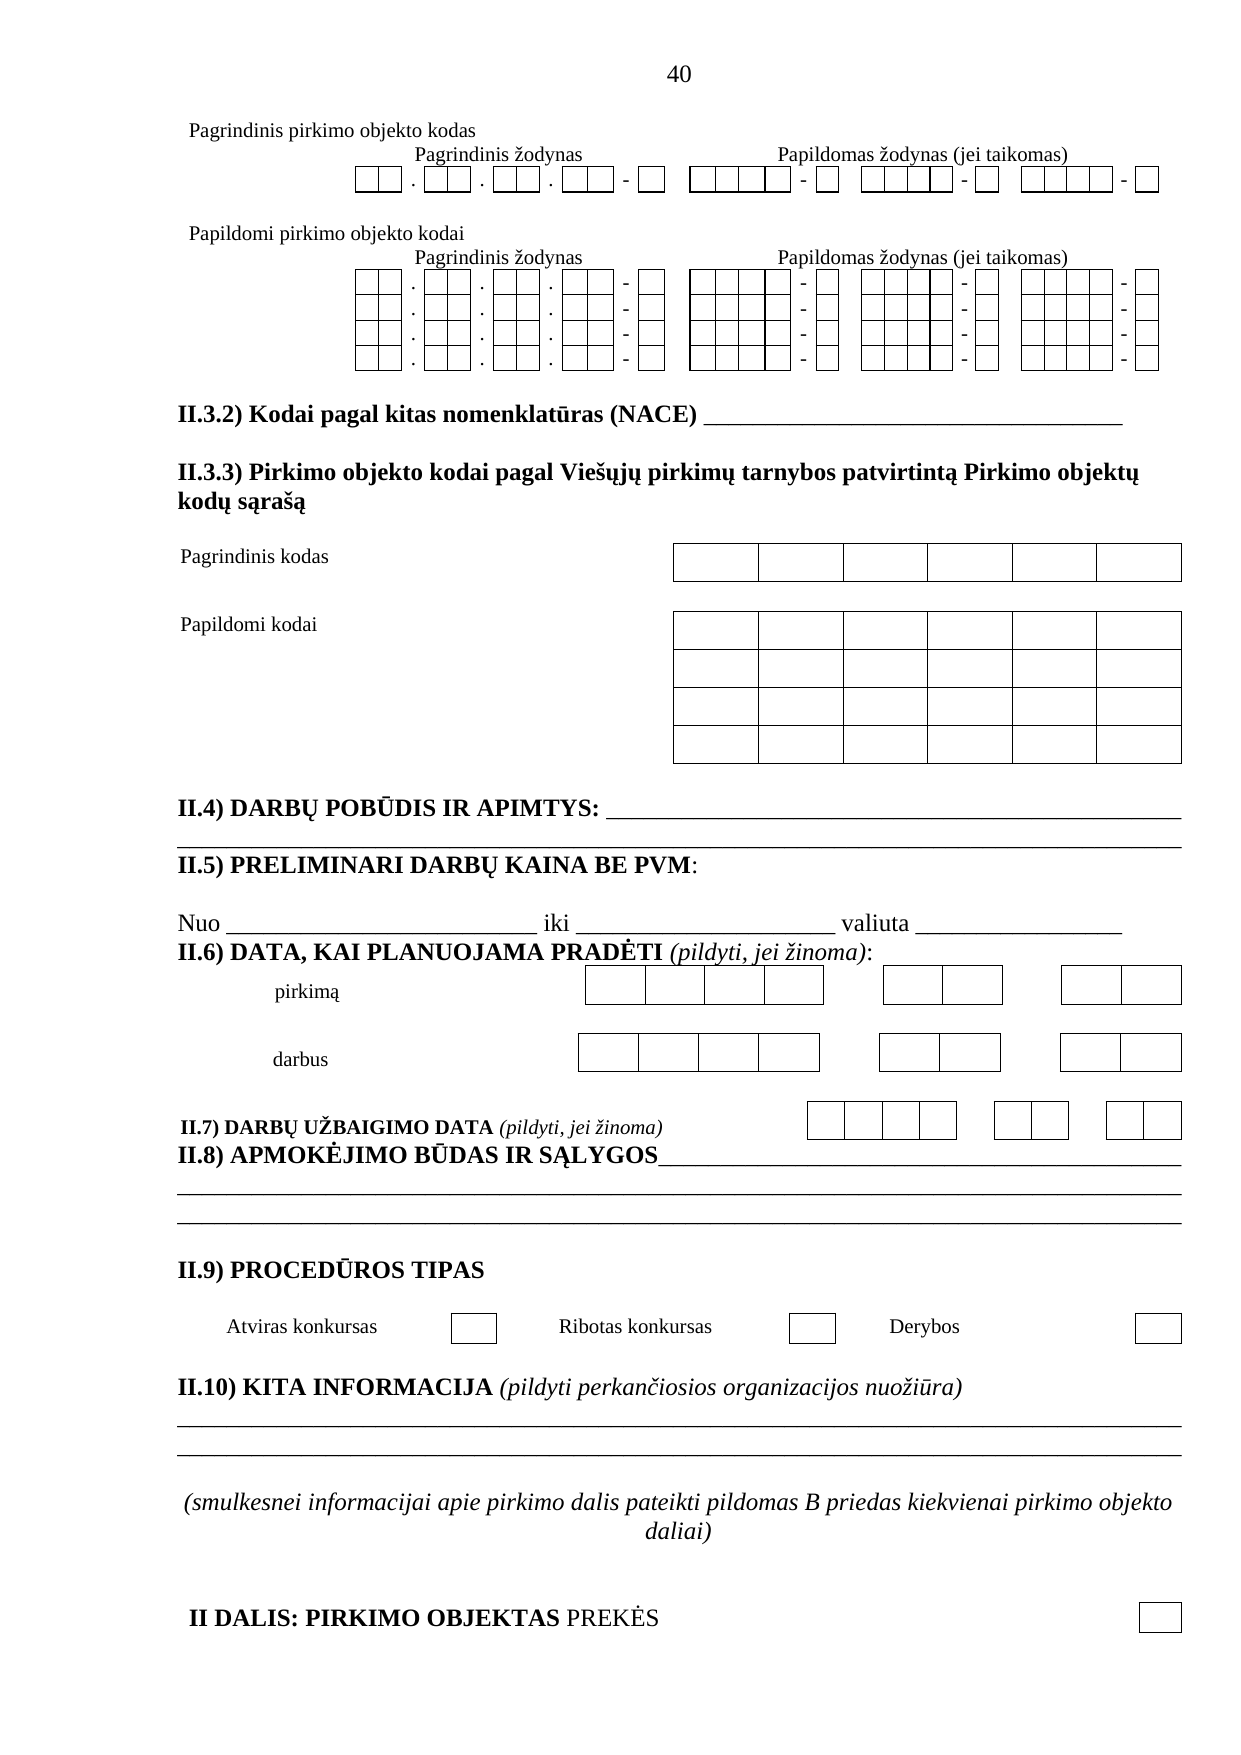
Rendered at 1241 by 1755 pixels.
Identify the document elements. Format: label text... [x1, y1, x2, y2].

table_header [1121, 1034, 1181, 1071]
table_header [844, 612, 927, 649]
table_header [452, 1314, 496, 1342]
table_cell [885, 167, 907, 191]
table_cell [1022, 167, 1044, 191]
table_cell [379, 295, 401, 319]
table_cell - [614, 345, 638, 370]
text II.10) Kita informacija (pildyti perkančiosios organizacijos nuožiūra) [177, 1372, 1181, 1401]
table_cell [425, 321, 447, 344]
table_cell [817, 321, 838, 344]
table_cell [766, 295, 790, 319]
table_cell [999, 320, 1021, 344]
table_header [664, 118, 690, 142]
table_cell [184, 245, 333, 269]
table_cell [931, 321, 952, 344]
table_header [928, 612, 1012, 649]
table_cell [494, 295, 516, 319]
table_cell [839, 166, 861, 191]
table_cell [1067, 167, 1089, 191]
table_cell [1045, 167, 1066, 191]
table_header [1032, 1102, 1068, 1139]
table_cell [931, 295, 952, 319]
table_cell [759, 650, 843, 687]
table_header [1107, 1102, 1143, 1139]
table_cell . [471, 294, 493, 319]
table_header [940, 1034, 1000, 1071]
table_header [705, 966, 764, 1003]
table_header [497, 1313, 551, 1342]
table_header [177, 965, 272, 1003]
table_header [613, 118, 639, 142]
table_header Papildomi kodai [177, 611, 673, 649]
text II.5) Preliminari darbų kaina be PVM: [177, 850, 1181, 879]
table_cell [379, 167, 401, 191]
table_cell [999, 345, 1021, 370]
table_cell [1136, 321, 1158, 344]
table_cell [588, 167, 613, 191]
table_header [824, 965, 883, 1003]
text (smulkesnei informacijai apie pirkimo dalis pateikti pildomas B priedas kiekvienai pirkimo objekto daliai) [177, 1487, 1181, 1545]
table_cell [885, 270, 907, 294]
table_cell [1045, 270, 1066, 294]
table_header [613, 221, 639, 245]
table_cell [665, 345, 689, 370]
table_cell [691, 295, 715, 319]
text II.6) Data, kai planuojama pradėti (pildyti, jei žinoma): [177, 937, 1181, 965]
table_cell [817, 167, 838, 191]
table_cell [766, 321, 790, 344]
table_cell [1159, 269, 1181, 294]
table_cell [862, 270, 884, 294]
table_cell [885, 295, 907, 319]
table_cell [739, 167, 764, 191]
table_cell [333, 345, 355, 370]
table_cell - [953, 345, 975, 370]
text II.3.2) Kodai pagal kitas nomenklatūras (NACE) [177, 399, 1181, 428]
table_cell [928, 688, 1012, 725]
table_cell [333, 166, 355, 191]
table_cell [862, 295, 884, 319]
table_cell [739, 295, 764, 319]
table_cell Papildomas žodynas (jei taikomas) [664, 142, 1181, 166]
table_cell [356, 295, 378, 319]
table_cell [588, 270, 613, 294]
table_cell [999, 294, 1021, 319]
table_cell [448, 346, 470, 370]
table_cell [177, 294, 184, 319]
table_cell [976, 295, 998, 319]
table_cell [333, 294, 355, 319]
table_cell [908, 167, 929, 191]
table_cell - [791, 294, 816, 319]
table_cell [691, 270, 715, 294]
table_cell [356, 346, 378, 370]
table_header [1061, 1034, 1120, 1071]
table_cell - [614, 320, 638, 344]
table_cell [379, 346, 401, 370]
table_cell [908, 346, 929, 370]
table_cell [665, 294, 689, 319]
table_header [1097, 544, 1181, 581]
table_cell [425, 346, 447, 370]
table_cell - [791, 320, 816, 344]
table_cell [448, 167, 470, 191]
table_header II.7) darbų Užbaigimo data (pildyti, jei žinoma) [177, 1101, 807, 1139]
table_header [844, 544, 927, 581]
table_cell [817, 346, 838, 370]
table_cell [639, 167, 664, 191]
table_cell [1013, 688, 1096, 725]
table_cell [1022, 295, 1044, 319]
table_cell [177, 269, 184, 294]
table_cell [839, 294, 861, 319]
table_cell [184, 166, 333, 191]
table_cell - [1113, 166, 1135, 191]
table_cell [716, 167, 738, 191]
table_cell [1022, 321, 1044, 344]
table_cell - [791, 269, 816, 294]
table_header darbus [270, 1033, 578, 1071]
table_header Atviras konkursas [223, 1313, 451, 1342]
table_cell [716, 346, 738, 370]
table_cell . [540, 166, 562, 191]
table_header [744, 221, 771, 245]
table_cell [639, 321, 664, 344]
table_cell [425, 295, 447, 319]
table_cell [1159, 166, 1181, 191]
table_cell [817, 270, 838, 294]
table_cell [908, 295, 929, 319]
table_cell - [1113, 320, 1135, 344]
table_cell [1045, 295, 1066, 319]
table_cell [976, 321, 998, 344]
table_cell [425, 167, 447, 191]
table_cell [639, 295, 664, 319]
table_cell [999, 166, 1021, 191]
table_cell [448, 270, 470, 294]
table_cell [1045, 321, 1066, 344]
table_header [1136, 1314, 1181, 1342]
table_header Derybos [881, 1313, 1135, 1342]
table_header [646, 966, 704, 1003]
table_header Ribotas konkursas [551, 1313, 789, 1342]
table_header [1163, 221, 1181, 245]
table_header [1003, 965, 1061, 1003]
table_cell [862, 346, 884, 370]
table_cell . [471, 345, 493, 370]
table_cell [563, 167, 587, 191]
table_cell [177, 142, 184, 166]
table_header [715, 118, 743, 142]
table_cell [356, 321, 378, 344]
table_cell [177, 725, 673, 763]
table_cell [356, 167, 378, 191]
table_cell [844, 726, 927, 763]
table_cell [999, 269, 1021, 294]
table_cell [844, 650, 927, 687]
table_header [790, 1314, 835, 1342]
table_cell . [471, 166, 493, 191]
table_cell [766, 270, 790, 294]
table_cell [1159, 320, 1181, 344]
table_cell . [471, 269, 493, 294]
table_cell [184, 142, 333, 166]
table_cell - [953, 294, 975, 319]
table_cell - [614, 294, 638, 319]
table_header [883, 1102, 919, 1139]
table_cell [177, 320, 184, 344]
table_header [674, 612, 758, 649]
table_header [808, 1102, 844, 1139]
table_header [639, 1034, 698, 1071]
table_header [799, 118, 1163, 142]
table_cell [739, 346, 764, 370]
table_header Papildomi pirkimo objekto kodai [177, 221, 588, 245]
table_cell [839, 320, 861, 344]
table_cell [1136, 270, 1158, 294]
table_cell - [1113, 269, 1135, 294]
table_cell [588, 295, 613, 319]
table_header [699, 1034, 758, 1071]
table_cell [425, 270, 447, 294]
table_header [664, 221, 690, 245]
table_header Pagrindinis pirkimo objekto kodas [177, 118, 588, 142]
table_header [674, 544, 758, 581]
table_cell [691, 346, 715, 370]
table_cell - [1113, 294, 1135, 319]
table_cell [931, 167, 952, 191]
table_cell . [540, 294, 562, 319]
table_cell [184, 294, 333, 319]
table_cell [588, 321, 613, 344]
table_cell [639, 270, 664, 294]
table_cell [1136, 167, 1158, 191]
table_cell [976, 270, 998, 294]
table_header [690, 118, 715, 142]
table_cell [379, 270, 401, 294]
table_cell [448, 321, 470, 344]
table_cell [839, 345, 861, 370]
table_header [1122, 966, 1181, 1003]
table_cell [674, 650, 758, 687]
table_cell [862, 167, 884, 191]
table_cell [1097, 726, 1181, 763]
table_header [759, 1034, 819, 1071]
table_cell [1013, 726, 1096, 763]
table_header [884, 966, 942, 1003]
table_header [845, 1102, 882, 1139]
table_cell [1090, 270, 1112, 294]
table_header [928, 544, 1012, 581]
table_cell [716, 321, 738, 344]
table_cell - [791, 345, 816, 370]
table_header [920, 1102, 956, 1139]
table_cell . [402, 269, 424, 294]
table_header [1062, 966, 1121, 1003]
table_cell . [540, 320, 562, 344]
table_header [836, 1313, 881, 1342]
table_cell [885, 321, 907, 344]
table_cell [885, 346, 907, 370]
table_header [995, 1102, 1031, 1139]
table_cell [177, 166, 184, 191]
table_header [759, 612, 843, 649]
table_cell [1090, 295, 1112, 319]
table_header [1140, 1603, 1181, 1632]
table_cell [333, 320, 355, 344]
table_header [799, 221, 1163, 245]
table_cell [1136, 346, 1158, 370]
table_cell . [471, 320, 493, 344]
table_header [177, 1033, 270, 1071]
table_cell [1090, 346, 1112, 370]
text II.3.3) Pirkimo objekto kodai pagal Viešųjų pirkimų tarnybos patvirtintą Pirkimo objektų kodų sąrašą [177, 457, 1181, 514]
table_cell [177, 687, 673, 725]
table_header [820, 1033, 879, 1071]
table_cell [766, 167, 790, 191]
text II.4) Darbų pobūdis ir apimtys: [177, 793, 1181, 822]
table_cell [1090, 167, 1112, 191]
table_header [957, 1101, 994, 1139]
table_cell [908, 270, 929, 294]
table_header [586, 966, 645, 1003]
table_cell - [1113, 345, 1135, 370]
table_cell [639, 346, 664, 370]
table_header [1001, 1033, 1060, 1071]
table_cell [665, 166, 689, 191]
table_cell . [402, 345, 424, 370]
table_cell [1067, 346, 1089, 370]
table_cell [177, 345, 184, 370]
table_cell [1097, 688, 1181, 725]
table_cell [494, 346, 516, 370]
table_header Pagrindinis kodas [177, 543, 673, 581]
table_cell [1159, 345, 1181, 370]
table_cell [563, 321, 587, 344]
table_cell [494, 270, 516, 294]
table_cell [563, 295, 587, 319]
table_header II DALIS: PIRKIMO OBJEKTAS PREKĖS [177, 1602, 1139, 1632]
table_cell - [614, 269, 638, 294]
table_header [744, 118, 771, 142]
table_header [880, 1034, 939, 1071]
table_cell [844, 688, 927, 725]
table_cell [759, 726, 843, 763]
table_cell [691, 321, 715, 344]
table_header [1013, 544, 1096, 581]
table_cell [665, 320, 689, 344]
table_cell [931, 270, 952, 294]
table_cell - [791, 166, 816, 191]
table_header [1144, 1102, 1181, 1139]
table_header [759, 544, 843, 581]
table_cell [1013, 650, 1096, 687]
table_header [639, 221, 664, 245]
table_header [765, 966, 823, 1003]
table_cell [184, 269, 333, 294]
table_cell [517, 321, 539, 344]
table_cell [1159, 294, 1181, 319]
table_header [715, 221, 743, 245]
table_cell - [953, 320, 975, 344]
table_cell Papildomas žodynas (jei taikomas) [664, 245, 1181, 269]
table_cell - [953, 269, 975, 294]
table_cell [177, 245, 184, 269]
table_header [771, 221, 799, 245]
table_cell [908, 321, 929, 344]
table_cell . [402, 294, 424, 319]
table_cell [716, 270, 738, 294]
table_header [588, 221, 613, 245]
table_cell [739, 321, 764, 344]
table_cell - [953, 166, 975, 191]
table_cell [1136, 295, 1158, 319]
table_cell - [614, 166, 638, 191]
table_header [1097, 612, 1181, 649]
table_cell [448, 295, 470, 319]
table_cell [976, 167, 998, 191]
table_cell . [540, 269, 562, 294]
table_cell [839, 269, 861, 294]
table_cell [1090, 321, 1112, 344]
table_cell . [402, 166, 424, 191]
table_header [771, 118, 799, 142]
table_header [1013, 612, 1096, 649]
table_cell [494, 167, 516, 191]
table_cell [563, 346, 587, 370]
table_header [690, 221, 715, 245]
table_cell [928, 726, 1012, 763]
table_cell [817, 295, 838, 319]
table_cell [356, 270, 378, 294]
table_cell [976, 346, 998, 370]
table_cell [674, 726, 758, 763]
table_header [1069, 1101, 1106, 1139]
table_cell [563, 270, 587, 294]
table_cell Pagrindinis žodynas [333, 142, 664, 166]
table_header [943, 966, 1002, 1003]
table_cell [494, 321, 516, 344]
table_cell [517, 270, 539, 294]
table_cell [517, 167, 539, 191]
table_header [639, 118, 664, 142]
table_cell [1067, 270, 1089, 294]
table_cell Pagrindinis žodynas [333, 245, 664, 269]
table_cell [931, 346, 952, 370]
table_cell . [402, 320, 424, 344]
table_header [177, 1313, 223, 1342]
table_cell [379, 321, 401, 344]
table_cell [928, 650, 1012, 687]
table_header [588, 118, 613, 142]
table_header pirkimą [272, 965, 585, 1003]
table_cell [1045, 346, 1066, 370]
table_cell [716, 295, 738, 319]
table_cell [691, 167, 715, 191]
table_cell [517, 346, 539, 370]
table_cell [739, 270, 764, 294]
table_cell [674, 688, 758, 725]
table_cell [1067, 321, 1089, 344]
table_cell [759, 688, 843, 725]
table_cell [1022, 346, 1044, 370]
table_cell [1097, 650, 1181, 687]
table_header [1163, 118, 1181, 142]
table_cell [1067, 295, 1089, 319]
table_cell [333, 269, 355, 294]
table_cell [1022, 270, 1044, 294]
table_cell [766, 346, 790, 370]
text II.9) PROCEDŪROS TIPAS [177, 1255, 1181, 1284]
table_cell [184, 345, 333, 370]
table_cell [517, 295, 539, 319]
table_cell [184, 320, 333, 344]
table_cell [862, 321, 884, 344]
table_header [579, 1034, 638, 1071]
text Nuo iki valiuta [177, 908, 1181, 937]
table_cell [588, 346, 613, 370]
text II.8) apmokėjimo būdas ir sąlygos [177, 1140, 1181, 1169]
table_cell [665, 269, 689, 294]
table_cell [177, 649, 673, 687]
table_cell . [540, 345, 562, 370]
